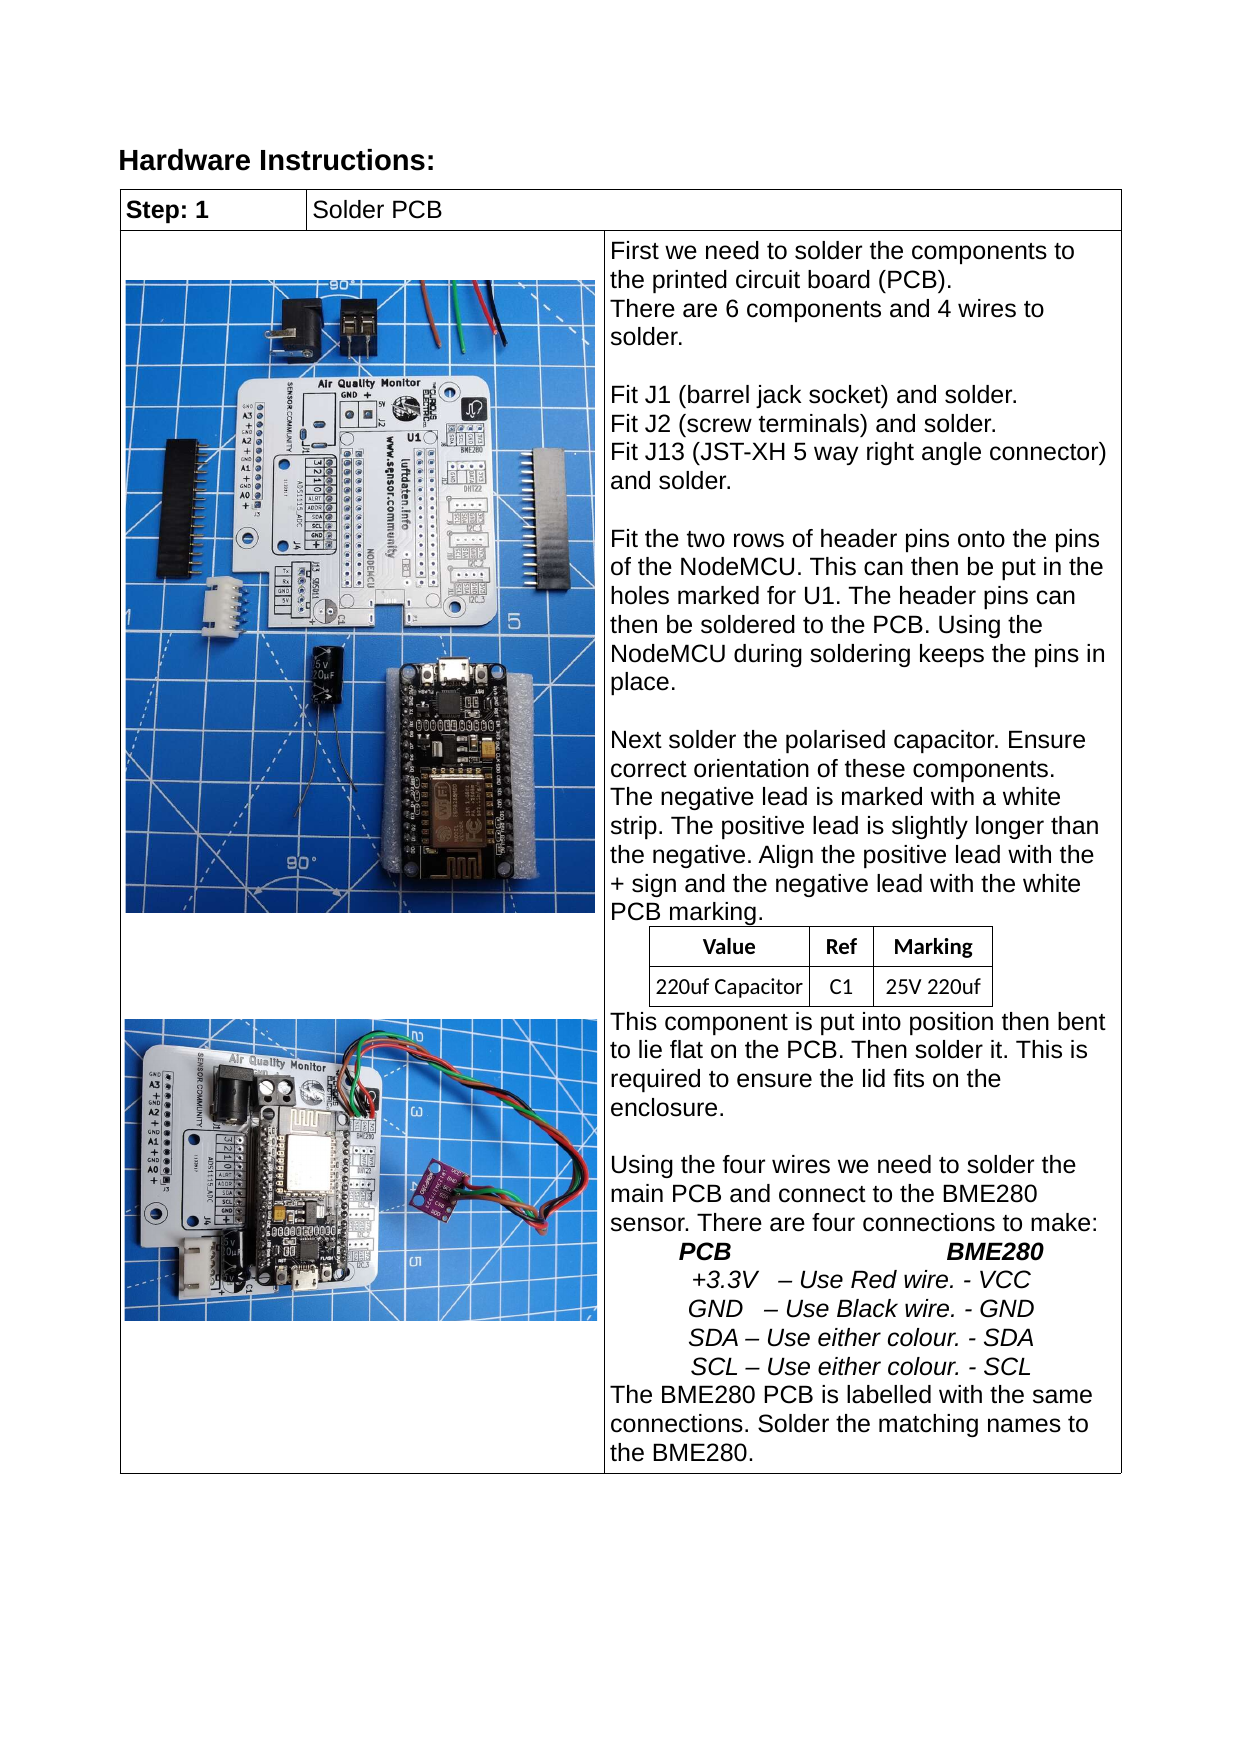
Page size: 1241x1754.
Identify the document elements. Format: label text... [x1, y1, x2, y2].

table_header Ref [810, 927, 873, 966]
subtitle Hardware Instructions: [118, 143, 1122, 177]
table_header Step: 1 [121, 190, 306, 230]
table_cell 25V 220uf [874, 967, 992, 1006]
table_header Solder PCB [307, 190, 1121, 230]
table_cell C1 [810, 967, 873, 1006]
table_cell 220uf Capacitor [650, 967, 809, 1006]
table_cell [121, 231, 604, 1472]
table_header Value [650, 927, 809, 966]
table_cell First we need to solder the components to the printed circuit board (PCB). There are 6 components and 4 wires to solder. Fit J1 (barrel jack socket) and solder. Fit J2 (screw terminals) and solder. Fit J13 (JST-XH 5 way right angle connector) and solder. Fit the two rows of header pins onto the pins of the NodeMCU. This can then be put in the holes marked for U1. The header pins can then be soldered to the PCB. Using the NodeMCU during soldering keeps the pins in place. Next solder the polarised capacitor. Ensure correct orientation of these components. The negative lead is marked with a white strip. The positive lead is slightly longer than the negative. Align the positive lead with the + sign and the negative lead with the white PCB marking. This component is put into position then bent to lie flat on the PCB. Then solder it. This is required to ensure the lid fits on the enclosure. Using the four wires we need to solder the main PCB and connect to the BME280 sensor. There are four connections to make: PCB BME280 +3.3V – Use Red wire. - VCC GND – Use Black wire. - GND SDA – Use either colour. - SDA SCL – Use either colour. - SCL The BME280 PCB is labelled with the same connections. Solder the matching names to the BME280. [605, 231, 1121, 1472]
table_header Marking [874, 927, 992, 966]
